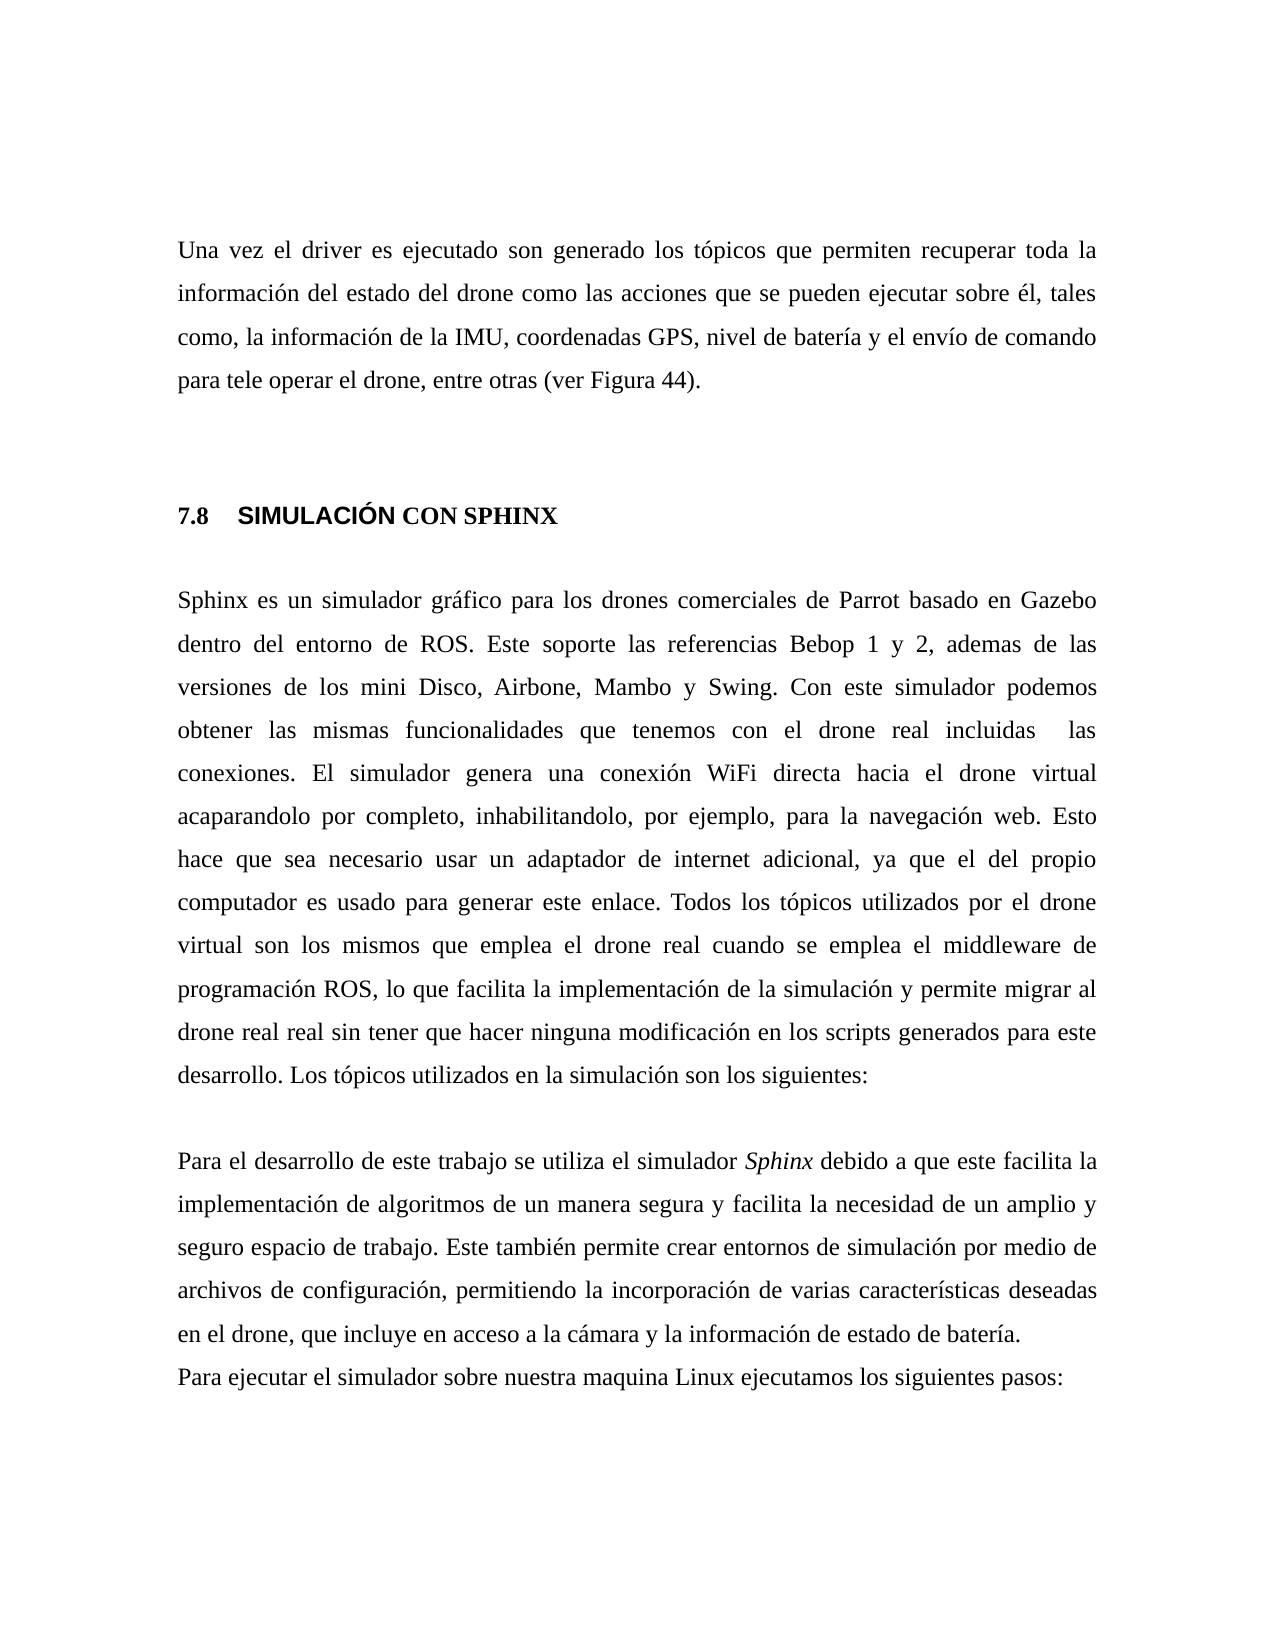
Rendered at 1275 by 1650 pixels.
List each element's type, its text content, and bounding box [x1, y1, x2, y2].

subtitle SIMULACIÓN CON SPHINX [177, 501, 1098, 530]
text Para ejecutar el simulador sobre nuestra maquina Linux ejecutamos los siguientes pasos: [177, 1362, 1098, 1391]
text Para el desarrollo de este trabajo se utiliza el simulador Sphinx debido a que este facilita la implementación de algoritmos de un manera segura y facilita la necesidad de un amplio y seguro espacio de trabajo. Este también permite crear entornos de simulación por medio de archivos de configuración, permitiendo la incorporación de varias características deseadas en el drone, que incluye en acceso a la cámara y la información de estado de batería. [177, 1146, 1098, 1347]
text Sphinx es un simulador gráfico para los drones comerciales de Parrot basado en Gazebo dentro del entorno de ROS. Este soporte las referencias Bebop 1 y 2, ademas de las versiones de los mini Disco, Airbone, Mambo y Swing. Con este simulador podemos obtener las mismas funcionalidades que tenemos con el drone real incluidas las conexiones. El simulador genera una conexión WiFi directa hacia el drone virtual acaparandolo por completo, inhabilitandolo, por ejemplo, para la navegación web. Esto hace que sea necesario usar un adaptador de internet adicional, ya que el del propio computador es usado para generar este enlace. Todos los tópicos utilizados por el drone virtual son los mismos que emplea el drone real cuando se emplea el middleware de programación ROS, lo que facilita la implementación de la simulación y permite migrar al drone real real sin tener que hacer ninguna modificación en los scripts generados para este desarrollo. Los tópicos utilizados en la simulación son los siguientes: [177, 586, 1098, 1089]
text Una vez el driver es ejecutado son generado los tópicos que permiten recuperar toda la información del estado del drone como las acciones que se pueden ejecutar sobre él, tales como, la información de la IMU, coordenadas GPS, nivel de batería y el envío de comando para tele operar el drone, entre otras (ver Figura 44). [177, 235, 1098, 393]
